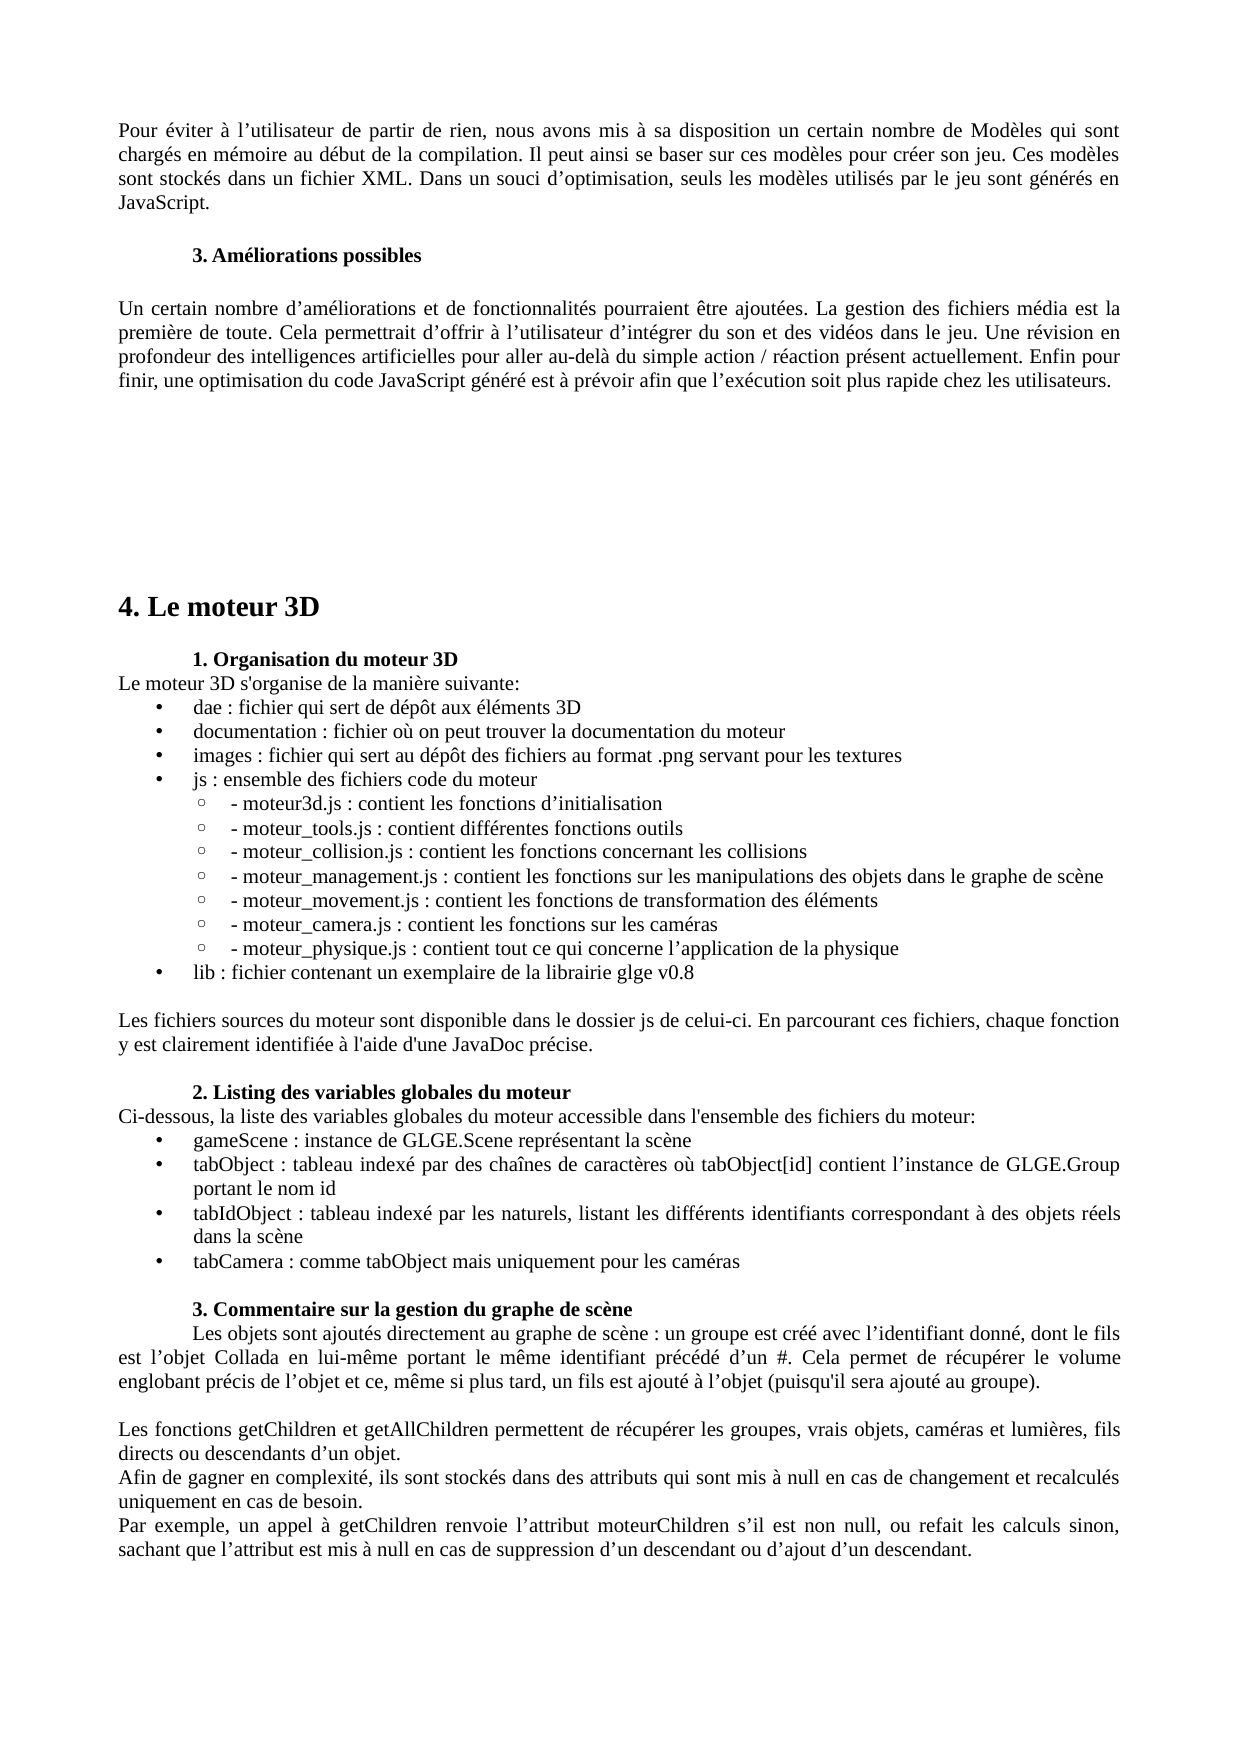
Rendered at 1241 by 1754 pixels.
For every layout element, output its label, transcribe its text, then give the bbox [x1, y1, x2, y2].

list - moteur_movement.js : contient les fonctions de transformation des éléments [193, 888, 1122, 912]
text Un certain nombre d’améliorations et de fonctionnalités pourraient être ajoutées. La gestion des fichiers média est la première de toute. Cela permettrait d’offrir à l’utilisateur d’intégrer du son et des vidéos dans le jeu. Une révision en profondeur des intelligences artificielles pour aller au-delà du simple action / réaction présent actuellement. Enfin pour finir, une optimisation du code JavaScript généré est à prévoir afin que l’exécution soit plus rapide chez les utilisateurs. [118, 296, 1122, 392]
list - moteur_collision.js : contient les fonctions concernant les collisions [193, 839, 1122, 863]
list tabCamera : comme tabObject mais uniquement pour les caméras [156, 1248, 1122, 1273]
text Par exemple, un appel à getChildren renvoie l’attribut moteurChildren s’il est non null, ou refait les calculs sinon, sachant que l’attribut est mis à null en cas de suppression d’un descendant ou d’ajout d’un descendant. [118, 1513, 1122, 1561]
text Le moteur 3D s'organise de la manière suivante: [118, 671, 1122, 695]
list tabIdObject : tableau indexé par les naturels, listant les différents identifiants correspondant à des objets réels dans la scène [156, 1200, 1122, 1248]
text 4. Le moteur 3D [118, 589, 1122, 623]
text Pour éviter à l’utilisateur de partir de rien, nous avons mis à sa disposition un certain nombre de Modèles qui sont chargés en mémoire au début de la compilation. Il peut ainsi se baser sur ces modèles pour créer son jeu. Ces modèles sont stockés dans un fichier XML. Dans un souci d’optimisation, seuls les modèles utilisés par le jeu sont générés en JavaScript. [118, 118, 1122, 214]
text 2. Listing des variables globales du moteur [118, 1080, 1122, 1104]
list - moteur_tools.js : contient différentes fonctions outils [193, 815, 1122, 839]
list js : ensemble des fichiers code du moteur [156, 767, 1122, 791]
list documentation : fichier où on peut trouver la documentation du moteur [156, 719, 1122, 743]
text Afin de gagner en complexité, ils sont stockés dans des attributs qui sont mis à null en cas de changement et recalculés uniquement en cas de besoin. [118, 1465, 1122, 1513]
list - moteur_physique.js : contient tout ce qui concerne l’application de la physique [193, 936, 1122, 960]
text 3. Améliorations possibles [118, 243, 1122, 267]
text Les fonctions getChildren et getAllChildren permettent de récupérer les groupes, vrais objets, caméras et lumières, fils directs ou descendants d’un objet. [118, 1417, 1122, 1465]
list gameScene : instance de GLGE.Scene représentant la scène [156, 1128, 1122, 1152]
list - moteur3d.js : contient les fonctions d’initialisation [193, 791, 1122, 815]
text Les fichiers sources du moteur sont disponible dans le dossier js de celui-ci. En parcourant ces fichiers, chaque fonction y est clairement identifiée à l'aide d'une JavaDoc précise. [118, 1008, 1122, 1056]
text 3. Commentaire sur la gestion du graphe de scène [118, 1297, 1122, 1321]
text 1. Organisation du moteur 3D [118, 647, 1122, 671]
list - moteur_camera.js : contient les fonctions sur les caméras [193, 912, 1122, 936]
list lib : fichier contenant un exemplaire de la librairie glge v0.8 [156, 960, 1122, 984]
text Ci-dessous, la liste des variables globales du moteur accessible dans l'ensemble des fichiers du moteur: [118, 1104, 1122, 1128]
list images : fichier qui sert au dépôt des fichiers au format .png servant pour les textures [156, 743, 1122, 767]
list tabObject : tableau indexé par des chaînes de caractères où tabObject[id] contient l’instance de GLGE.Group portant le nom id [156, 1152, 1122, 1200]
text Les objets sont ajoutés directement au graphe de scène : un groupe est créé avec l’identifiant donné, dont le fils est l’objet Collada en lui-même portant le même identifiant précédé d’un #. Cela permet de récupérer le volume englobant précis de l’objet et ce, même si plus tard, un fils est ajouté à l’objet (puisqu'il sera ajouté au groupe). [118, 1321, 1122, 1393]
list - moteur_management.js : contient les fonctions sur les manipulations des objets dans le graphe de scène [193, 863, 1122, 888]
list dae : fichier qui sert de dépôt aux éléments 3D [156, 695, 1122, 719]
